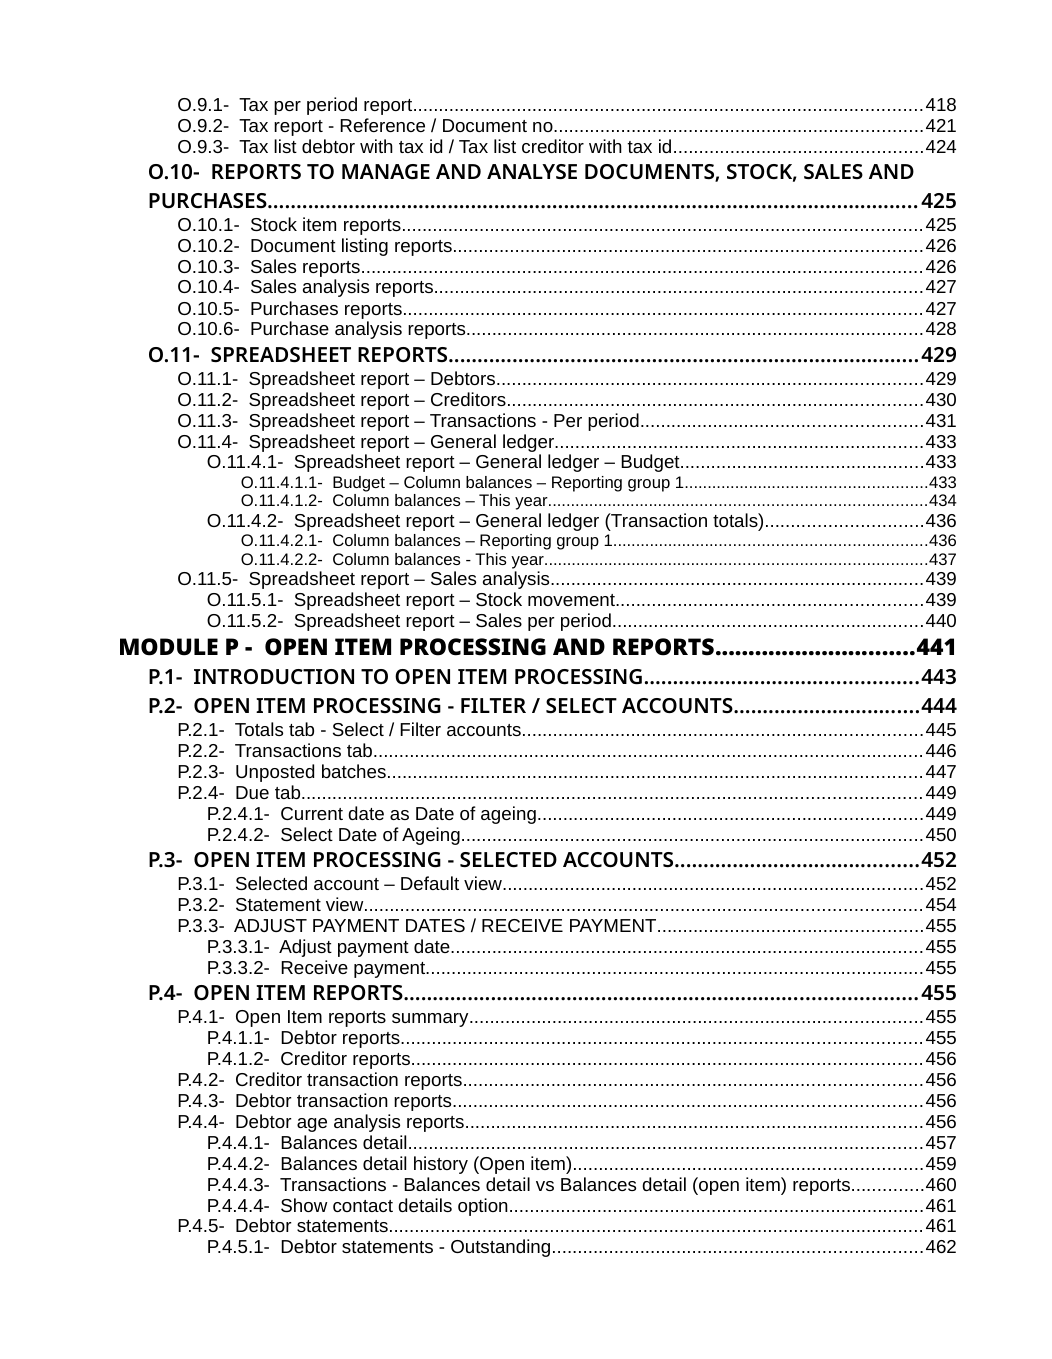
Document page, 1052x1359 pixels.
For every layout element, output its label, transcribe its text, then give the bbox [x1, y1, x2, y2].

text O.11.3- Spreadsheet report – Transactions - Per period 431 [177, 410, 957, 431]
text P.4.5- Debtor statements 461 [177, 1216, 957, 1237]
text P.3.3- ADJUST PAYMENT DATES / RECEIVE PAYMENT 455 [177, 915, 957, 936]
text P.4.1.1- Debtor reports 455 [207, 1027, 957, 1048]
text O.10.6- Purchase analysis reports 428 [177, 319, 957, 340]
text O.10.5- Purchases reports 427 [177, 298, 957, 319]
text O.11.4.1.2- Column balances – This year 434 [236, 492, 957, 510]
text O.11.4.2- Spreadsheet report – General ledger (Transaction totals) 436 [207, 510, 957, 531]
text O.10.1- Stock item reports 425 [177, 214, 957, 235]
text P.4.4- Debtor age analysis reports 456 [177, 1111, 957, 1132]
text O.11.4.2.2- Column balances - This year 437 [236, 550, 957, 568]
text P.2.4- Due tab 449 [177, 782, 957, 803]
text P.4.4.3- Transactions - Balances detail vs Balances detail (open item) reports 460 [207, 1174, 957, 1195]
text O.9.2- Tax report - Reference / Document no. 421 [177, 115, 957, 136]
text P.3.2- Statement view 454 [177, 894, 957, 915]
text O.11- SPREADSHEET REPORTS 429 [148, 340, 957, 368]
text O.11.5.2- Spreadsheet report – Sales per period 440 [207, 610, 957, 631]
text P.4.3- Debtor transaction reports 456 [177, 1090, 957, 1111]
text MODULE P - OPEN ITEM PROCESSING AND REPORTS 441 [118, 631, 957, 662]
text P.2.2- Transactions tab 446 [177, 740, 957, 761]
text P.3- OPEN ITEM PROCESSING - SELECTED ACCOUNTS 452 [148, 845, 957, 873]
text P.2.4.2- Select Date of Ageing 450 [207, 824, 957, 845]
text O.10.3- Sales reports 426 [177, 256, 957, 277]
text O.10- REPORTS TO MANAGE AND ANALYSE DOCUMENTS, STOCK, SALES AND PURCHASES 425 [148, 157, 957, 214]
text O.11.5- Spreadsheet report – Sales analysis 439 [177, 568, 957, 589]
text O.11.4.1- Spreadsheet report – General ledger – Budget 433 [207, 452, 957, 473]
text P.2.3- Unposted batches 447 [177, 761, 957, 782]
text P.3.3.1- Adjust payment date 455 [207, 936, 957, 957]
text P.4.1.2- Creditor reports 456 [207, 1048, 957, 1069]
text P.4- OPEN ITEM REPORTS 455 [148, 978, 957, 1007]
text P.3.1- Selected account – Default view 452 [177, 873, 957, 894]
text O.11.2- Spreadsheet report – Creditors 430 [177, 389, 957, 410]
text O.11.1- Spreadsheet report – Debtors 429 [177, 368, 957, 389]
text O.9.1- Tax per period report 418 [177, 94, 957, 115]
text P.4.2- Creditor transaction reports 456 [177, 1069, 957, 1090]
text P.4.1- Open Item reports summary 455 [177, 1007, 957, 1027]
text O.11.5.1- Spreadsheet report – Stock movement 439 [207, 589, 957, 610]
text O.9.3- Tax list debtor with tax id / Tax list creditor with tax id 424 [177, 136, 957, 157]
text P.4.4.1- Balances detail 457 [207, 1132, 957, 1153]
text O.11.4.2.1- Column balances – Reporting group 1 436 [236, 531, 957, 550]
text P.4.4.4- Show contact details option 461 [207, 1195, 957, 1216]
text P.2- OPEN ITEM PROCESSING - FILTER / SELECT ACCOUNTS 444 [148, 691, 957, 719]
text P.1- INTRODUCTION TO OPEN ITEM PROCESSING 443 [148, 662, 957, 691]
text P.2.1- Totals tab - Select / Filter accounts 445 [177, 719, 957, 740]
text O.10.2- Document listing reports 426 [177, 235, 957, 256]
text P.2.4.1- Current date as Date of ageing 449 [207, 803, 957, 824]
text P.3.3.2- Receive payment 455 [207, 957, 957, 978]
text P.4.4.2- Balances detail history (Open item) 459 [207, 1153, 957, 1174]
text P.4.5.1- Debtor statements - Outstanding 462 [207, 1237, 957, 1258]
text O.11.4.1.1- Budget – Column balances – Reporting group 1 433 [236, 473, 957, 492]
text O.10.4- Sales analysis reports 427 [177, 277, 957, 298]
text O.11.4- Spreadsheet report – General ledger 433 [177, 431, 957, 452]
